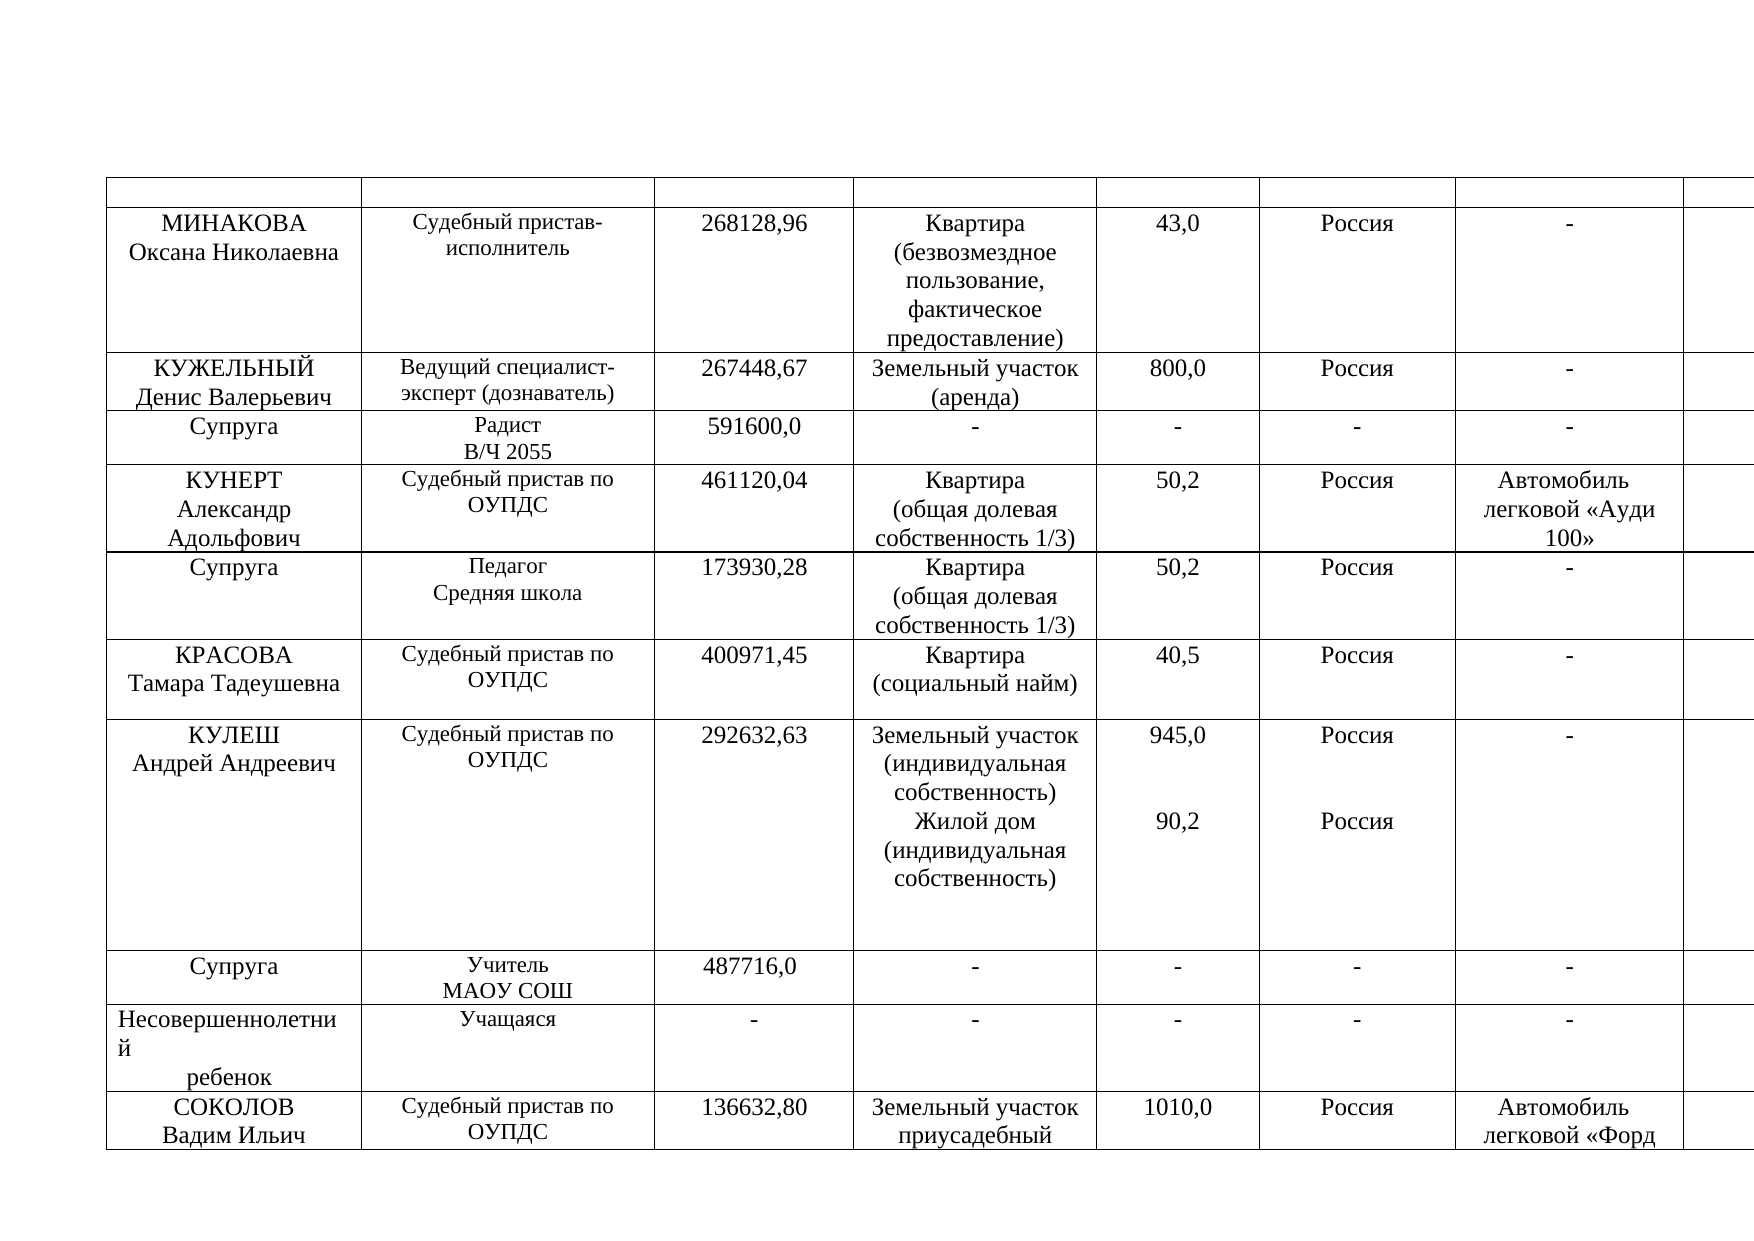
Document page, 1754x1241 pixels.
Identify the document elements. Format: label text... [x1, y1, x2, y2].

table_cell 945,0 90,2 [1097, 720, 1259, 950]
table_cell Судебный пристав по ОУПДС [362, 465, 654, 551]
table_cell - [1456, 353, 1683, 410]
table_cell - [1456, 553, 1683, 639]
table_cell 136632,80 [655, 1092, 853, 1149]
table_cell [854, 178, 1096, 207]
table_cell Квартира (социальный найм) [854, 640, 1096, 719]
table_cell Россия [1260, 553, 1455, 639]
table_cell [1097, 178, 1259, 207]
table_cell - [1097, 411, 1259, 464]
table_cell 267448,67 [655, 353, 853, 410]
table_cell [1684, 640, 1754, 719]
table_cell 1010,0 [1097, 1092, 1259, 1149]
table_cell Судебный пристав по ОУПДС [362, 640, 654, 719]
table_cell - [1456, 640, 1683, 719]
table_cell Земельный участок (индивидуальная собственность) Жилой дом (индивидуальная собственность) [854, 720, 1096, 950]
table_cell 461120,04 [655, 465, 853, 551]
table_cell [1684, 208, 1754, 352]
table_cell Автомобиль легковой «Форд [1456, 1092, 1683, 1149]
table_cell Учитель МАОУ СОШ [362, 951, 654, 1003]
table_cell Учащаяся [362, 1005, 654, 1091]
table_cell [1684, 1092, 1754, 1149]
table_cell Радист В/Ч 2055 [362, 411, 654, 464]
table_cell Судебный пристав по ОУПДС [362, 1092, 654, 1149]
table_cell Супруга [107, 951, 361, 1003]
table_cell - [854, 951, 1096, 1003]
table_cell 50,2 [1097, 465, 1259, 551]
table_cell - [655, 178, 853, 207]
table_cell 591600,0 [655, 411, 853, 464]
table_cell 40,5 [1097, 640, 1259, 719]
table_cell [1684, 720, 1754, 950]
table_cell Квартира (безвозмездное пользование, фактическое предоставление) [854, 208, 1096, 352]
table_cell [1684, 465, 1754, 551]
table_cell [1684, 411, 1754, 464]
table_cell Россия [1260, 353, 1455, 410]
table_cell - [1097, 951, 1259, 1003]
table_cell Супруга [107, 411, 361, 464]
table_cell 50,2 [1097, 553, 1259, 639]
table_cell [107, 178, 361, 207]
table_cell - [1456, 411, 1683, 464]
table_cell - [1260, 411, 1455, 464]
table_cell [362, 178, 654, 207]
table_cell КРАСОВА Тамара Тадеушевна [107, 640, 361, 719]
table_cell - [1097, 1005, 1259, 1091]
table_cell 43,0 [1097, 208, 1259, 352]
table_cell - [655, 1005, 853, 1091]
table_cell [1684, 1005, 1754, 1091]
table_cell 400971,45 [655, 640, 853, 719]
table_cell Россия [1260, 208, 1455, 352]
table_cell - [1456, 720, 1683, 950]
table_cell - [1260, 1005, 1455, 1091]
table_cell Педагог Средняя школа [362, 553, 654, 639]
table_cell - [1456, 1005, 1683, 1091]
table_cell - [854, 1005, 1096, 1091]
table_cell Несовершеннолетний ребенок [107, 1005, 361, 1091]
table_cell Россия Россия [1260, 720, 1455, 950]
table_cell - [1456, 178, 1683, 207]
table_cell Россия [1260, 465, 1455, 551]
table_cell - [854, 411, 1096, 464]
table_cell - [1456, 208, 1683, 352]
table_cell КУНЕРТ Александр Адольфович [107, 465, 361, 551]
table_cell Супруга [107, 553, 361, 639]
table_cell 487716,0 [655, 951, 853, 1003]
table_cell [1260, 178, 1455, 207]
table_cell Квартира (общая долевая собственность 1/3) [854, 553, 1096, 639]
table_cell 800,0 [1097, 353, 1259, 410]
table_cell Квартира (общая долевая собственность 1/3) [854, 465, 1096, 551]
table_cell Россия [1260, 640, 1455, 719]
table_cell СОКОЛОВ Вадим Ильич [107, 1092, 361, 1149]
table_cell [1684, 553, 1754, 639]
table_cell МИНАКОВА Оксана Николаевна [107, 208, 361, 352]
table_cell 173930,28 [655, 553, 853, 639]
table_cell Автомобиль легковой «Ауди 100» [1456, 465, 1683, 551]
table_cell Судебный пристав-исполнитель [362, 208, 654, 352]
table_cell КУЛЕШ Андрей Андреевич [107, 720, 361, 950]
table_cell Земельный участок приусадебный [854, 1092, 1096, 1149]
table_cell - [1260, 951, 1455, 1003]
table_cell Россия [1260, 1092, 1455, 1149]
table_cell [1684, 353, 1754, 410]
table_cell 292632,63 [655, 720, 853, 950]
table_cell [1684, 178, 1754, 207]
table_cell - [1456, 951, 1683, 1003]
table_cell Ведущий специалист-эксперт (дознаватель) [362, 353, 654, 410]
table_cell 268128,96 [655, 208, 853, 352]
table_cell Земельный участок (аренда) [854, 353, 1096, 410]
table_cell КУЖЕЛЬНЫЙ Денис Валерьевич [107, 353, 361, 410]
table_cell Судебный пристав по ОУПДС [362, 720, 654, 950]
table_cell [1684, 951, 1754, 1003]
